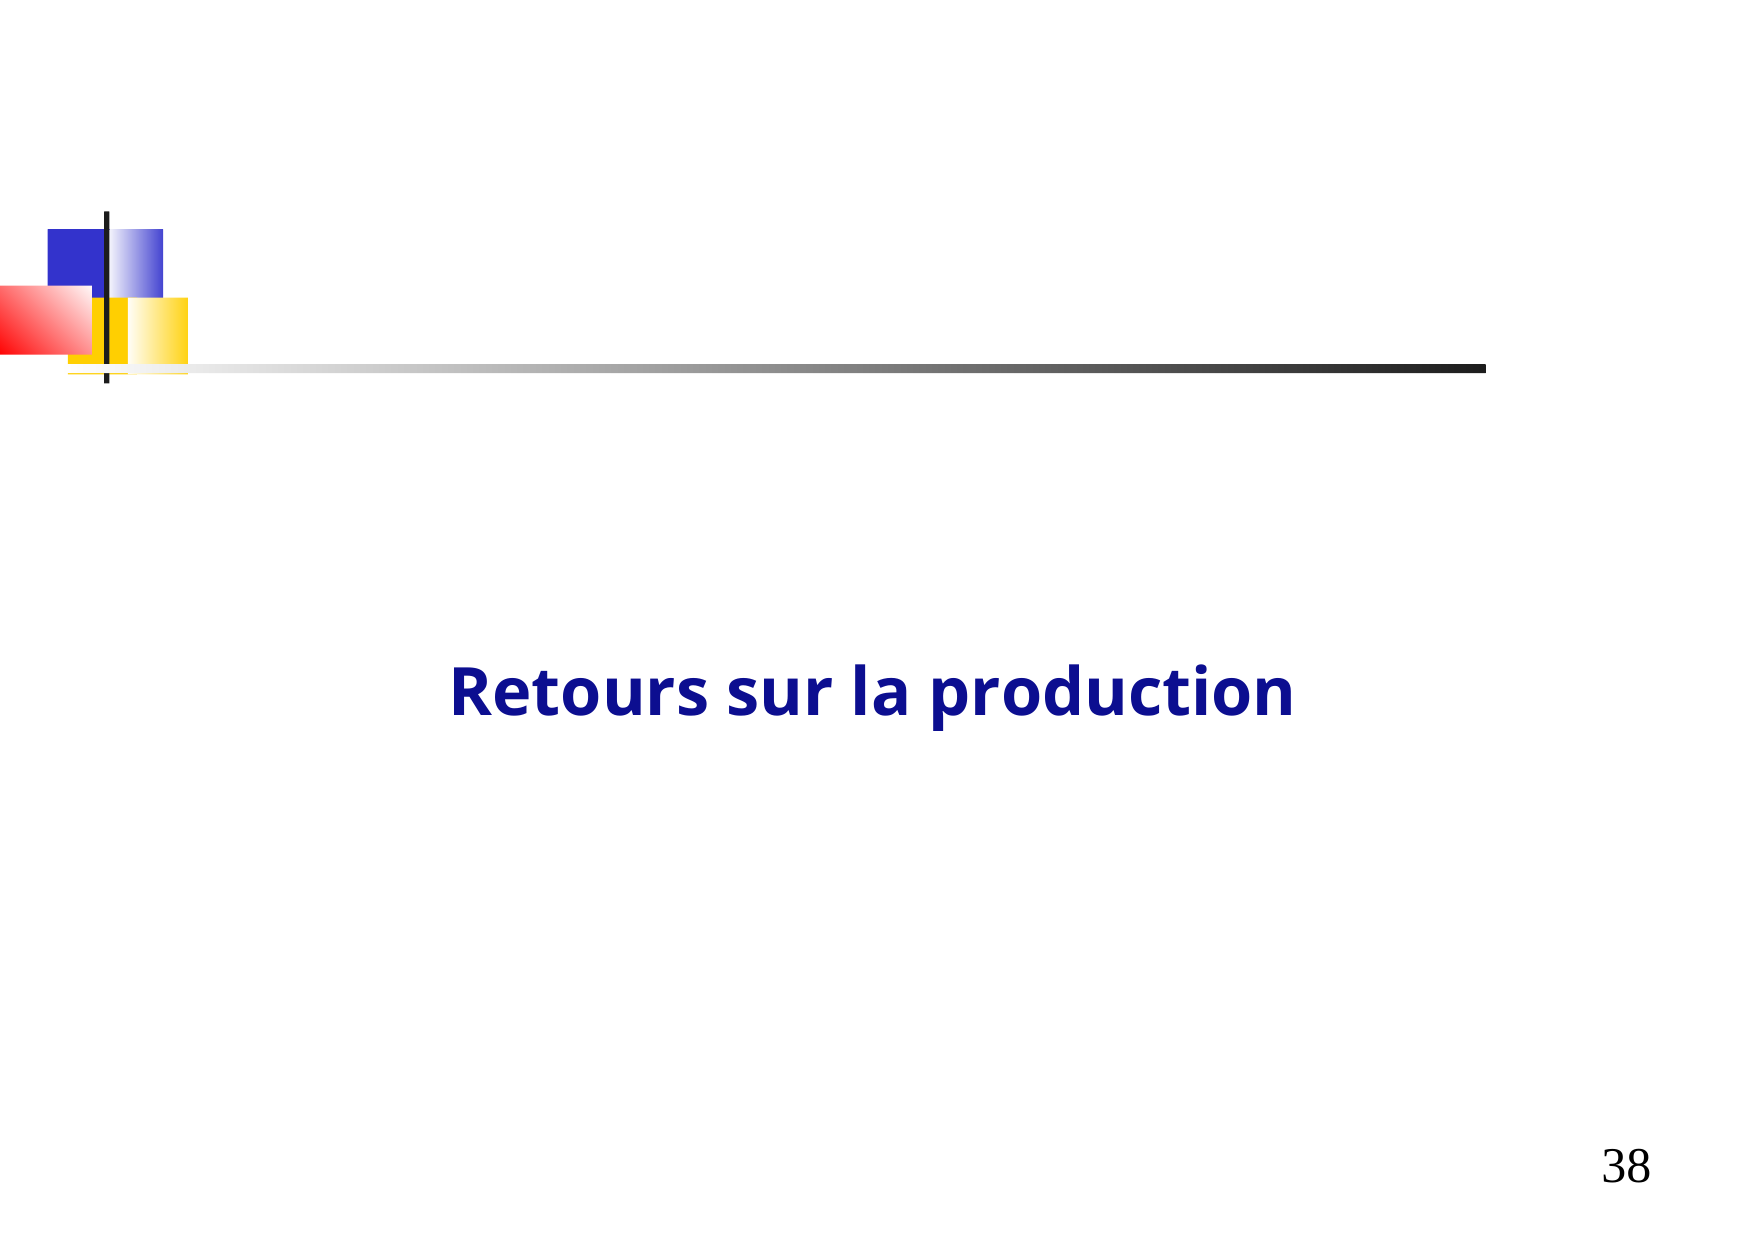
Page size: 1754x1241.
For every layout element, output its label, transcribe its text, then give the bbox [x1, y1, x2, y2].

subtitle Retours sur la production [179, 371, 1567, 1091]
